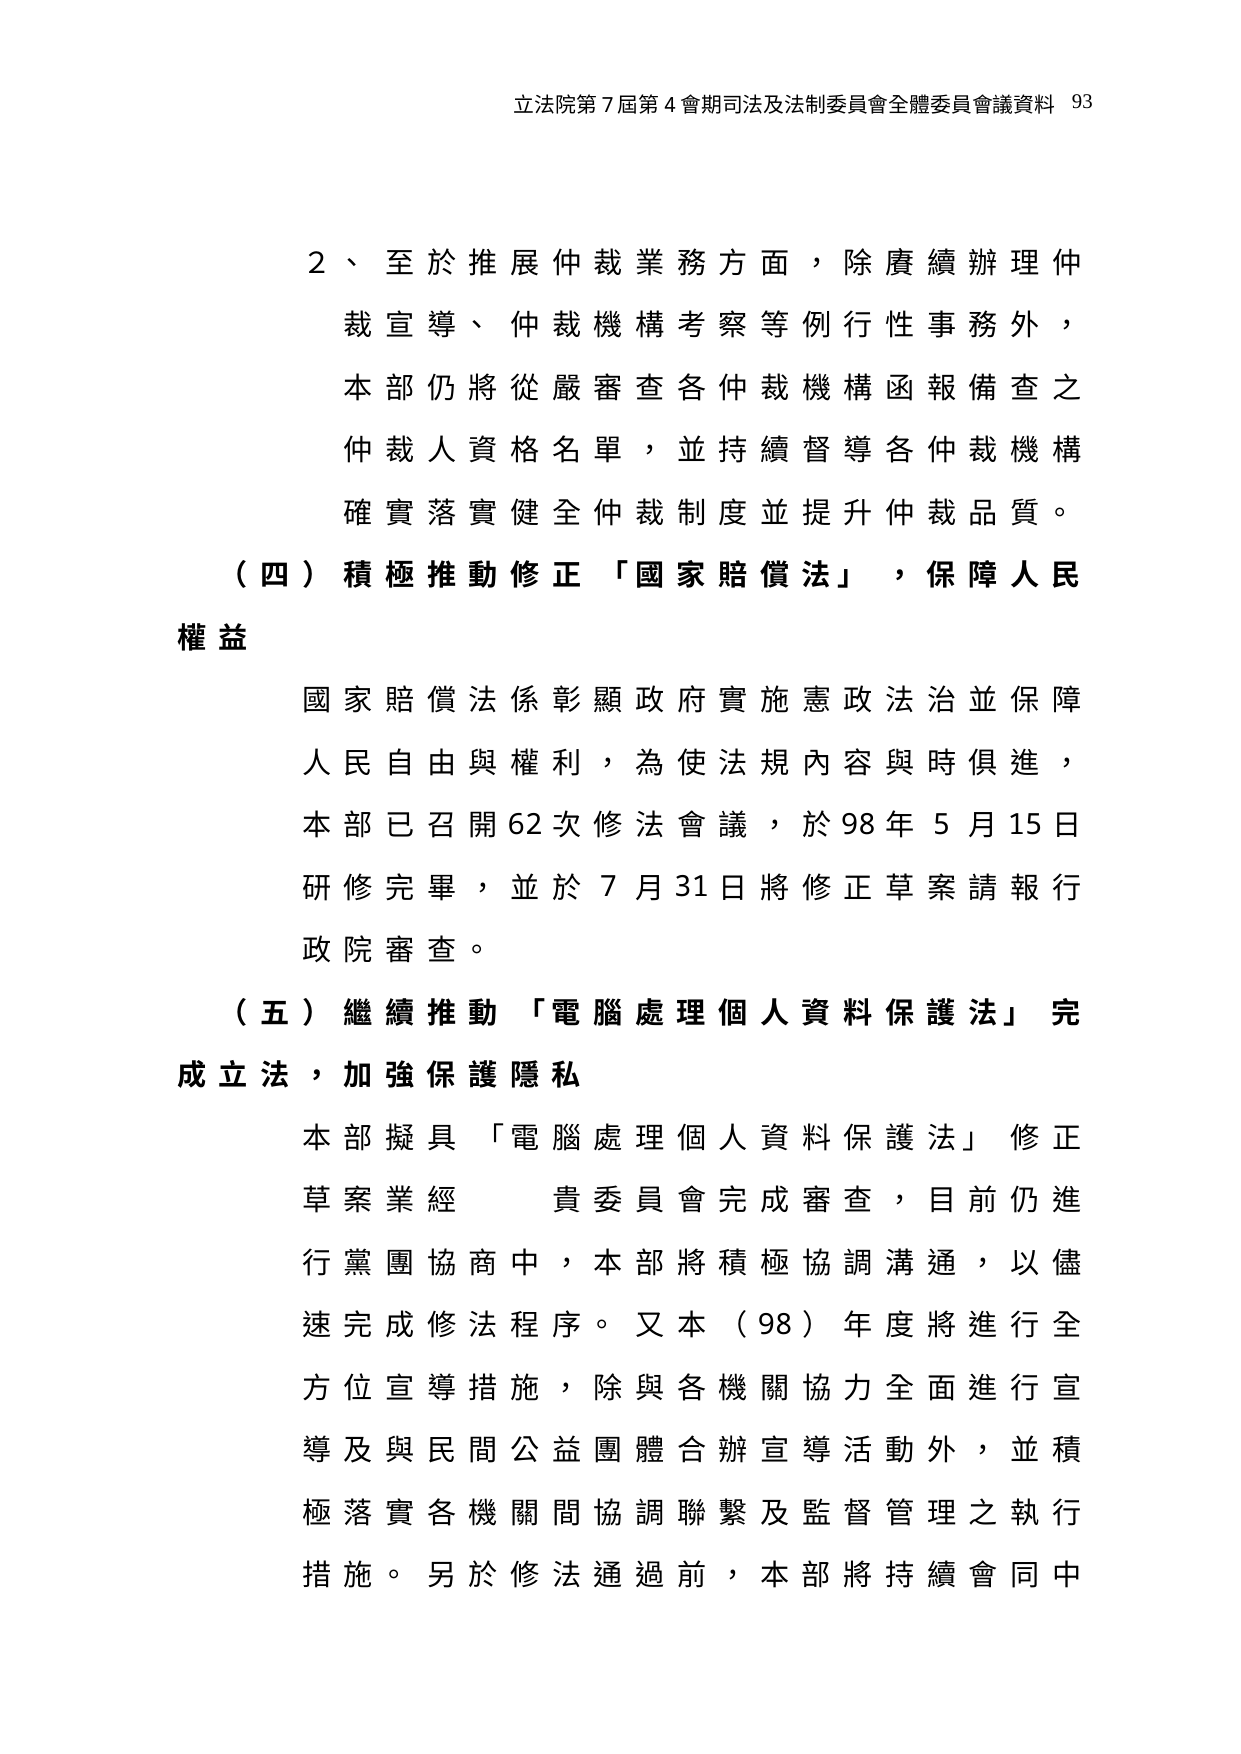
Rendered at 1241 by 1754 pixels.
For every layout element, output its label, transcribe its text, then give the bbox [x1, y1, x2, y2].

text （四）積極推動修正「國家賠償法」，保障人民權益 [171, 531, 1087, 656]
text 國家賠償法係彰顯政府實施憲政法治並保障人民自由與權利，為使法規內容與時俱進，本部已召開62次修法會議，於98年5月15日研修完畢，並於7月31日將修正草案請報行政院審查。 [287, 656, 1087, 969]
text （五）繼續推動「電腦處理個人資料保護法」完成立法，加強保護隱私 [171, 969, 1087, 1094]
text ２、至於推展仲裁業務方面，除賡續辦理仲裁宣導、仲裁機構考察等例行性事務外，本部仍將從嚴審查各仲裁機構函報備查之仲裁人資格名單，並持續督導各仲裁機構確實落實健全仲裁制度並提升仲裁品質。 [258, 219, 1087, 531]
text 本部擬具「電腦處理個人資料保護法」修正草案業經 貴委員會完成審查，目前仍進行黨團協商中，本部將積極協調溝通，以儘速完成修法程序。又本（98）年度將進行全方位宣導措施，除與各機關協力全面進行宣導及與民間公益團體合辦宣導活動外，並積極落實各機關間協調聯繫及監督管理之執行措施。另於修法通過前，本部將持續會同中 [287, 1094, 1087, 1594]
